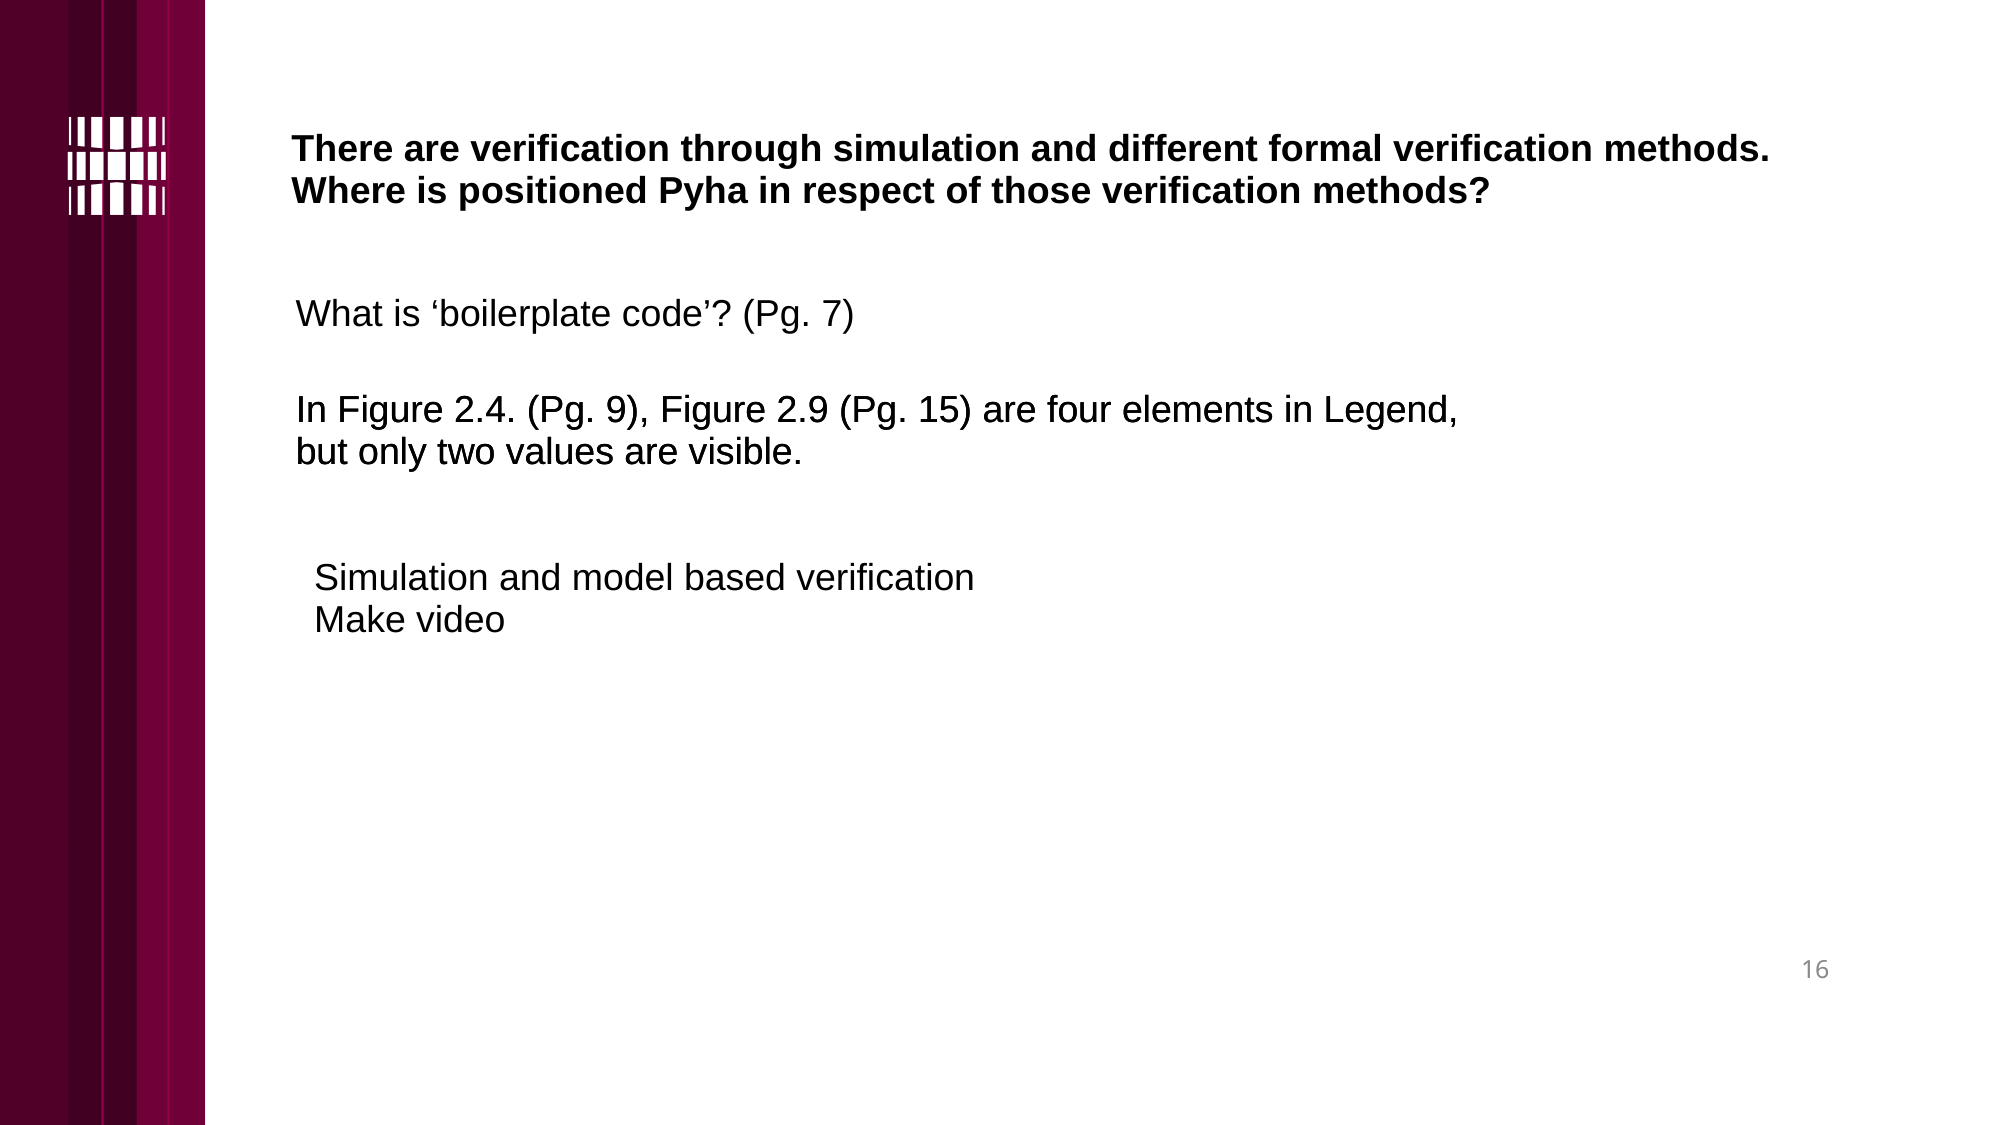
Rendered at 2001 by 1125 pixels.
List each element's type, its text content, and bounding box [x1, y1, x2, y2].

text_box In Figure 2.4. (Pg. 9), Figure 2.9 (Pg. 15) are four elements in Legend, but only two values are visible. [281, 381, 1486, 481]
text_box Simulation and model based verification Make video [299, 549, 991, 691]
text_box What is ‘boilerplate code’? (Pg. 7) [280, 285, 871, 342]
text_box There are verification through simulation and different formal verification methods. Where is positioned Pyha in respect of those verification methods? [276, 120, 1797, 219]
